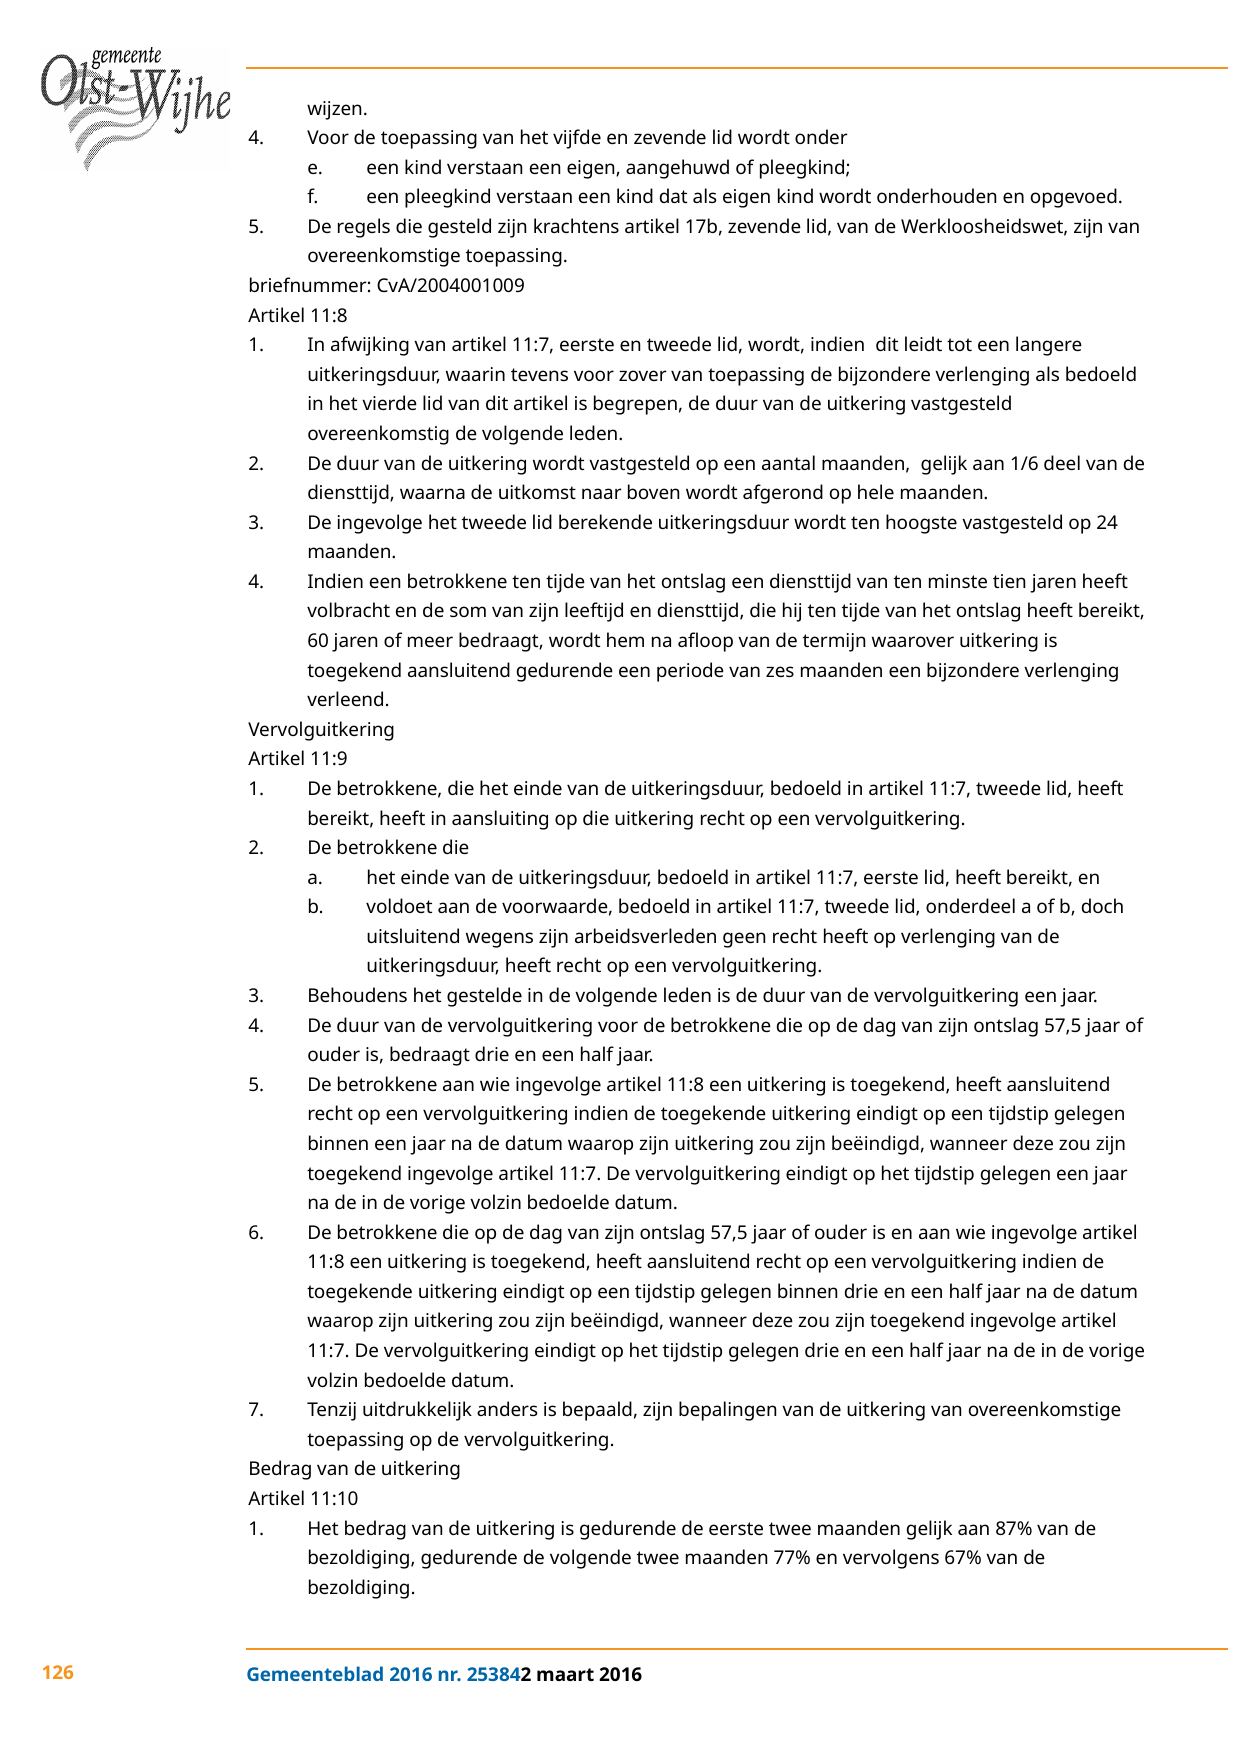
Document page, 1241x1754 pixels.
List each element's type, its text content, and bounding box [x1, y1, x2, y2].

list wijzen. [248, 95, 1152, 121]
list Voor de toepassing van het vijfde en zevende lid wordt onder [248, 124, 1152, 150]
list De ingevolge het tweede lid berekende uitkeringsduur wordt ten hoogste vastgesteld op 24 maanden. [248, 509, 1152, 564]
list Tenzij uitdrukkelijk anders is bepaald, zijn bepalingen van de uitkering van overeenkomstige toepassing op de vervolguitkering. [248, 1396, 1152, 1452]
list Het bedrag van de uitkering is gedurende de eerste twee maanden gelijk aan 87% van de bezoldiging, gedurende de volgende twee maanden 77% en vervolgens 67% van de bezoldiging. [248, 1515, 1152, 1600]
list In afwijking van artikel 11:7, eerste en tweede lid, wordt, indien dit leidt tot een langere uitkeringsduur, waarin tevens voor zover van toepassing de bijzondere verlenging als bedoeld in het vierde lid van dit artikel is begrepen, de duur van de uitkering vastgesteld overeenkomstig de volgende leden. [248, 331, 1152, 446]
list De betrokkene die op de dag van zijn ontslag 57,5 jaar of ouder is en aan wie ingevolge artikel 11:8 een uitkering is toegekend, heeft aansluitend recht op een vervolguitkering indien de toegekende uitkering eindigt op een tijdstip gelegen binnen drie en een half jaar na de datum waarop zijn uitkering zou zijn beëindigd, wanneer deze zou zijn toegekend ingevolge artikel 11:7. De vervolguitkering eindigt op het tijdstip gelegen drie en een half jaar na de in de vorige volzin bedoelde datum. [248, 1219, 1152, 1393]
list De duur van de vervolguitkering voor de betrokkene die op de dag van zijn ontslag 57,5 jaar of ouder is, bedraagt drie en een half jaar. [248, 1012, 1152, 1067]
text Artikel 11:8 [248, 302, 1152, 328]
list een kind verstaan een eigen, aangehuwd of pleegkind; [307, 154, 1152, 180]
text Bedrag van de uitkering [248, 1456, 1152, 1481]
list De duur van de uitkering wordt vastgesteld op een aantal maanden, gelijk aan 1/6 deel van de diensttijd, waarna de uitkomst naar boven wordt afgerond op hele maanden. [248, 450, 1152, 505]
list Behoudens het gestelde in de volgende leden is de duur van de vervolguitkering een jaar. [248, 982, 1152, 1008]
list De betrokkene die [248, 834, 1152, 860]
text Artikel 11:9 [248, 746, 1152, 771]
list De betrokkene, die het einde van de uitkeringsduur, bedoeld in artikel 11:7, tweede lid, heeft bereikt, heeft in aansluiting op die uitkering recht op een vervolguitkering. [248, 775, 1152, 831]
list De betrokkene aan wie ingevolge artikel 11:8 een uitkering is toegekend, heeft aansluitend recht op een vervolguitkering indien de toegekende uitkering eindigt op een tijdstip gelegen binnen een jaar na de datum waarop zijn uitkering zou zijn beëindigd, wanneer deze zou zijn toegekend ingevolge artikel 11:7. De vervolguitkering eindigt op het tijdstip gelegen een jaar na de in de vorige volzin bedoelde datum. [248, 1071, 1152, 1215]
text briefnummer: CvA/2004001009 [248, 272, 1152, 298]
list een pleegkind verstaan een kind dat als eigen kind wordt onderhouden en opgevoed. [307, 183, 1152, 209]
picture [41, 47, 231, 172]
text Artikel 11:10 [248, 1485, 1152, 1511]
list voldoet aan de voorwaarde, bedoeld in artikel 11:7, tweede lid, onderdeel a of b, doch uitsluitend wegens zijn arbeidsverleden geen recht heeft op verlenging van de uitkeringsduur, heeft recht op een vervolguitkering. [307, 893, 1152, 978]
text Vervolguitkering [248, 716, 1152, 742]
list De regels die gesteld zijn krachtens artikel 17b, zevende lid, van de Werkloosheidswet, zijn van overeenkomstige toepassing. [248, 213, 1152, 268]
list het einde van de uitkeringsduur, bedoeld in artikel 11:7, eerste lid, heeft bereikt, en [307, 864, 1152, 890]
list Indien een betrokkene ten tijde van het ontslag een diensttijd van ten minste tien jaren heeft volbracht en de som van zijn leeftijd en diensttijd, die hij ten tijde van het ontslag heeft bereikt, 60 jaren of meer bedraagt, wordt hem na afloop van de termijn waarover uitkering is toegekend aansluitend gedurende een periode van zes maanden een bijzondere verlenging verleend. [248, 568, 1152, 712]
